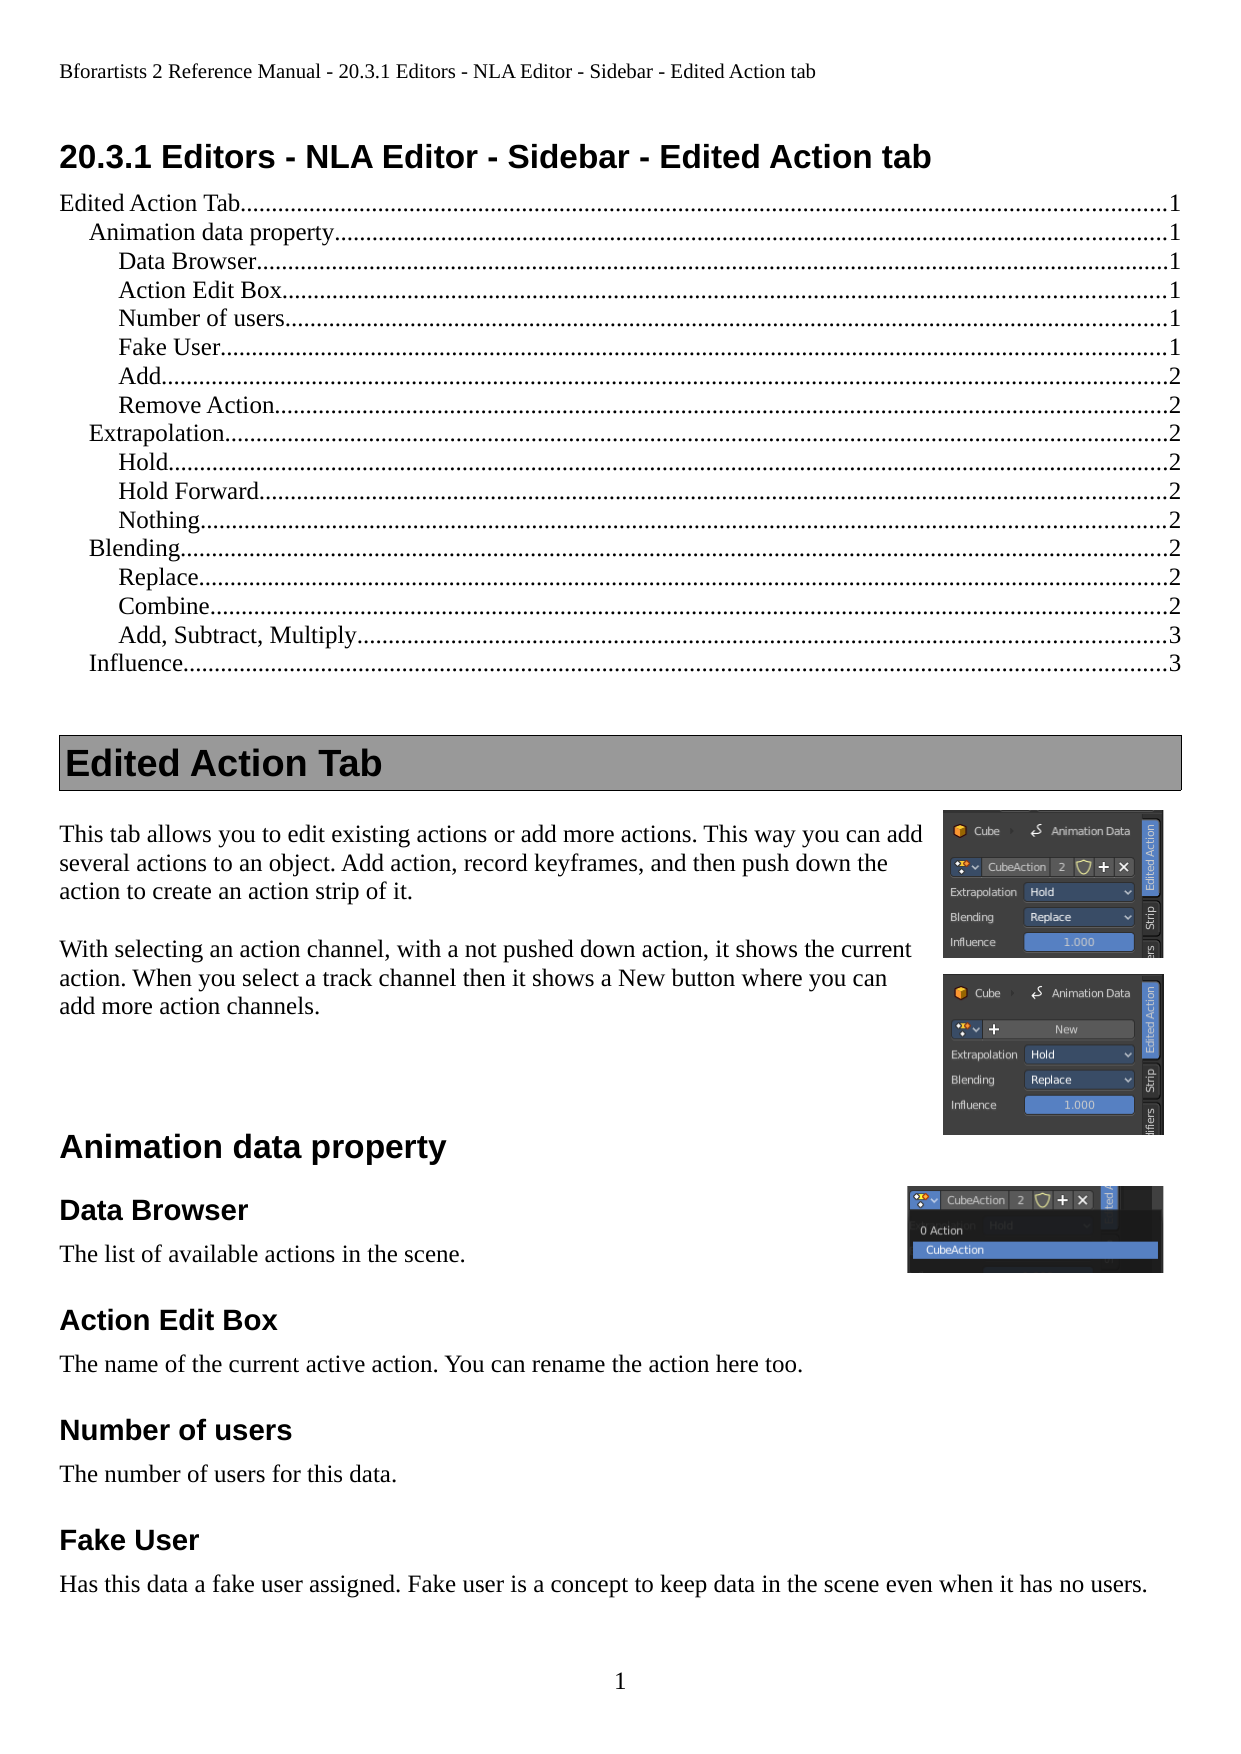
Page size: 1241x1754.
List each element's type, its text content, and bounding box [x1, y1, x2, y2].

text Animation data property 1 [88, 217, 1181, 246]
picture [907, 1186, 1164, 1273]
text With selecting an action channel, with a not pushed down action, it shows the current action. When you select a track channel then it shows a New button where you can add more action channels. [59, 934, 1181, 1020]
subtitle Number of users [59, 1413, 1181, 1446]
text Combine 2 [118, 591, 1181, 620]
subtitle Fake User [59, 1523, 1181, 1556]
text Data Browser 1 [118, 246, 1181, 275]
subtitle 20.3.1 Editors - NLA Editor - Sidebar - Edited Action tab [59, 138, 1181, 176]
text The number of users for this data. [59, 1459, 1181, 1488]
text Edited Action Tab 1 [59, 188, 1181, 217]
picture [943, 810, 1164, 958]
text Nothing 2 [118, 505, 1181, 533]
text Blending 2 [88, 533, 1181, 562]
text Influence 3 [88, 648, 1181, 677]
subtitle Data Browser [59, 1193, 907, 1227]
text Hold 2 [118, 447, 1181, 476]
table_header Edited Action Tab [60, 736, 1181, 790]
subtitle Action Edit Box [59, 1303, 1181, 1337]
text Extrapolation 2 [88, 418, 1181, 447]
text The list of available actions in the scene. [59, 1239, 907, 1268]
text Number of users 1 [118, 303, 1181, 332]
text Add 2 [118, 361, 1181, 390]
text Remove Action 2 [118, 390, 1181, 418]
text This tab allows you to edit existing actions or add more actions. This way you can add several actions to an object. Add action, record keyframes, and then push down the action to create an action strip of it. [59, 819, 943, 905]
text Has this data a fake user assigned. Fake user is a concept to keep data in the scene even when it has no users. [59, 1569, 1181, 1598]
text Add, Subtract, Multiply 3 [118, 620, 1181, 648]
text Fake User 1 [118, 332, 1181, 361]
subtitle Animation data property [59, 1127, 1181, 1166]
text Replace 2 [118, 562, 1181, 591]
text Action Edit Box 1 [118, 275, 1181, 303]
subtitle [1164, 1193, 1181, 1227]
text The name of the current active action. You can rename the action here too. [59, 1349, 1181, 1378]
picture [943, 974, 1164, 1135]
text Hold Forward 2 [118, 476, 1181, 505]
